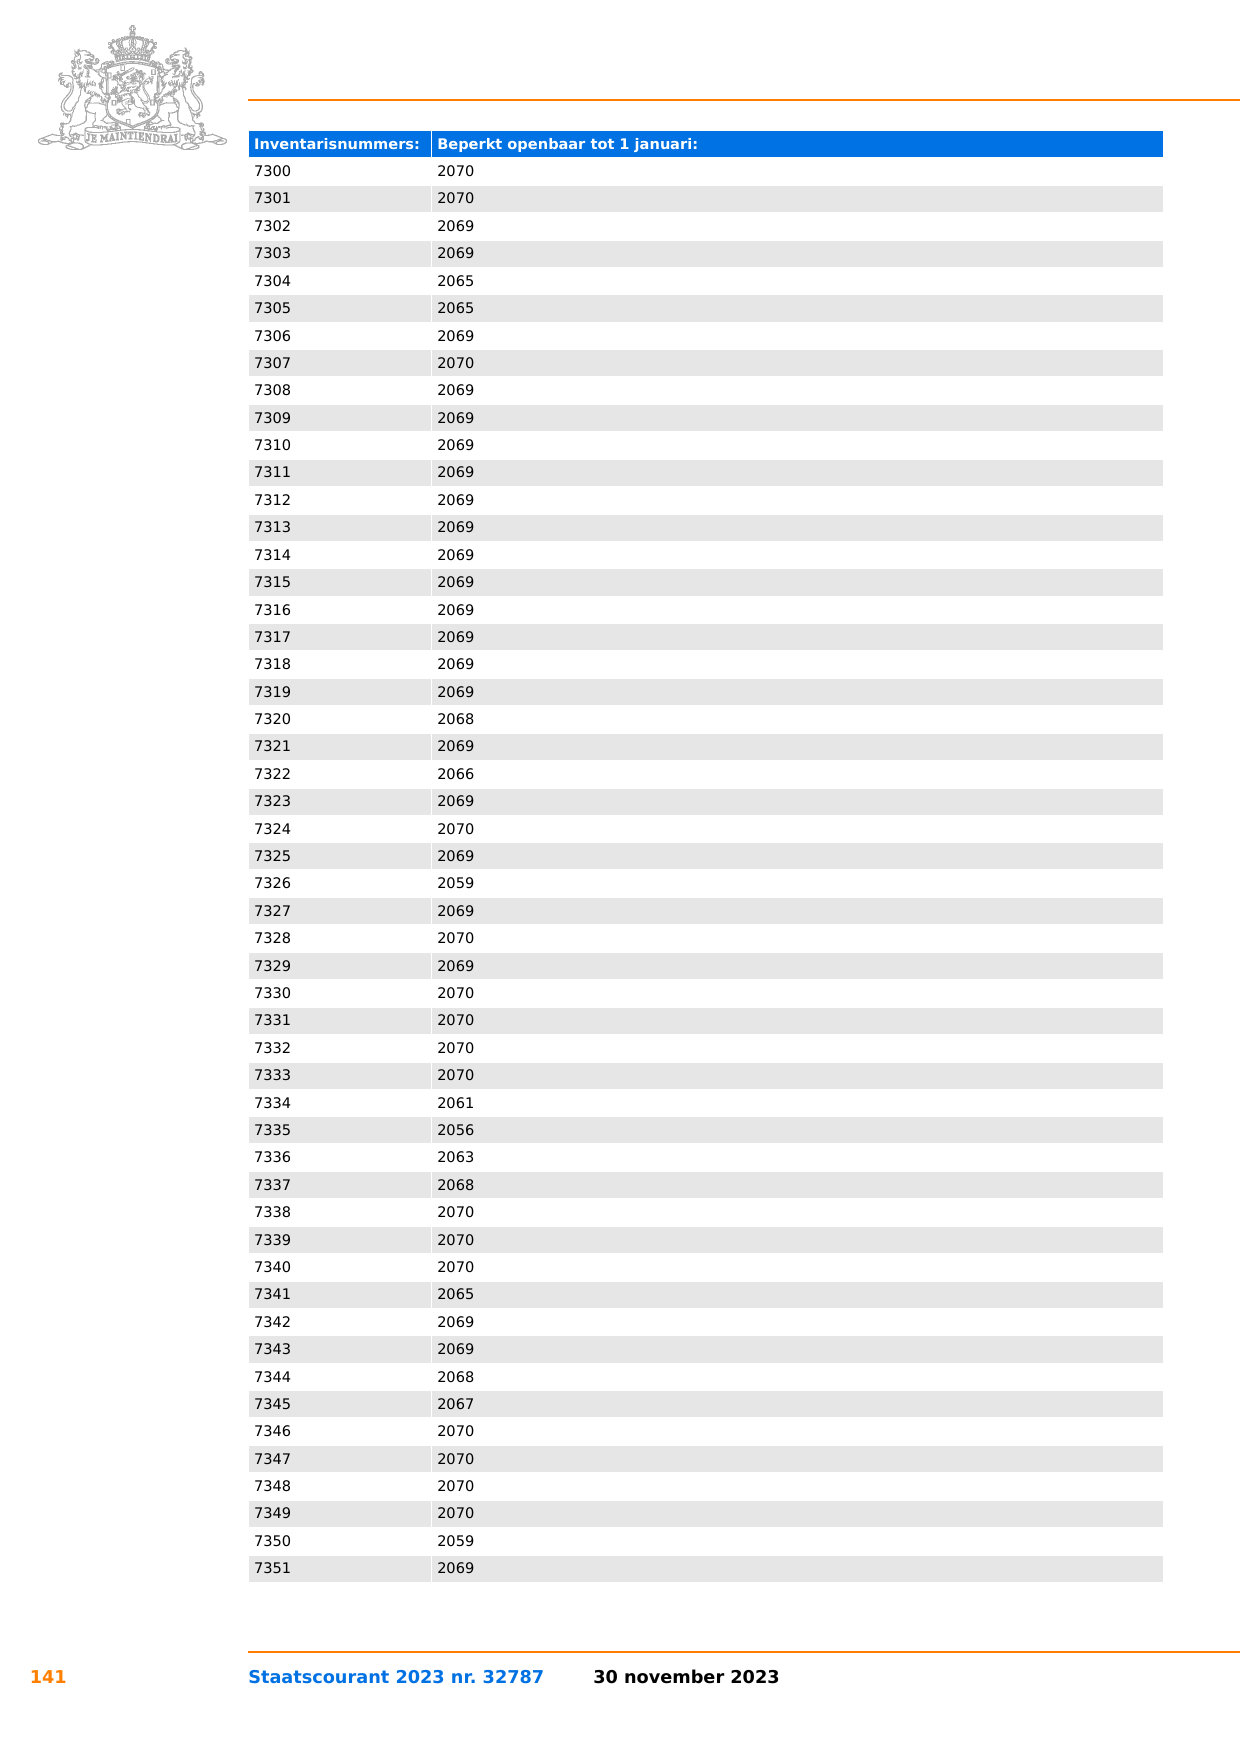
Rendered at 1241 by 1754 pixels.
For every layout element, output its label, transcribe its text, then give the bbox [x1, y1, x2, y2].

table_cell 7347 [249, 1446, 431, 1472]
table_cell 7341 [249, 1282, 431, 1308]
table_cell 7313 [249, 515, 431, 541]
table_cell 2059 [432, 871, 1163, 897]
table_cell 2069 [432, 432, 1163, 459]
table_cell 7314 [249, 542, 431, 568]
table_cell 2069 [432, 1309, 1163, 1335]
table_cell 7326 [249, 871, 431, 897]
table_cell 2070 [432, 158, 1163, 185]
table_cell 2070 [432, 1473, 1163, 1500]
table_cell 2069 [432, 460, 1163, 486]
table_cell 7308 [249, 378, 431, 404]
table_cell 7330 [249, 980, 431, 1007]
table_cell 7334 [249, 1090, 431, 1116]
table_cell 7349 [249, 1501, 431, 1527]
table_cell 2070 [432, 1008, 1163, 1034]
table_cell 2070 [432, 1227, 1163, 1253]
table_cell 2069 [432, 898, 1163, 924]
table_cell 2070 [432, 1199, 1163, 1226]
table_cell 7302 [249, 213, 431, 239]
table_cell 2065 [432, 1282, 1163, 1308]
table_cell 7337 [249, 1172, 431, 1198]
table_cell 2059 [432, 1528, 1163, 1554]
table_header Inventarisnummers: [249, 131, 431, 157]
table_cell 7338 [249, 1199, 431, 1226]
table_cell 7328 [249, 925, 431, 952]
table_cell 2069 [432, 542, 1163, 568]
table_cell 2070 [432, 1419, 1163, 1445]
table_cell 2069 [432, 624, 1163, 650]
table_cell 2069 [432, 487, 1163, 513]
table_cell 2069 [432, 213, 1163, 239]
table_cell 2066 [432, 761, 1163, 787]
table_cell 2070 [432, 1446, 1163, 1472]
table_cell 7307 [249, 350, 431, 376]
table_cell 7340 [249, 1254, 431, 1281]
table_cell 2070 [432, 1254, 1163, 1281]
table_cell 7335 [249, 1117, 431, 1143]
table_cell 7316 [249, 597, 431, 623]
table_cell 7319 [249, 679, 431, 705]
table_cell 2069 [432, 405, 1163, 431]
table_cell 2069 [432, 843, 1163, 869]
table_cell 7333 [249, 1063, 431, 1089]
table_cell 7321 [249, 734, 431, 760]
table_cell 2070 [432, 816, 1163, 842]
table_cell 2070 [432, 350, 1163, 376]
table_cell 2069 [432, 679, 1163, 705]
table_cell 7336 [249, 1145, 431, 1171]
table_cell 2069 [432, 1556, 1163, 1582]
table_cell 7322 [249, 761, 431, 787]
table_cell 7317 [249, 624, 431, 650]
table_cell 2069 [432, 569, 1163, 596]
table_cell 2068 [432, 1172, 1163, 1198]
table_cell 7331 [249, 1008, 431, 1034]
table_cell 2069 [432, 734, 1163, 760]
table_cell 2069 [432, 597, 1163, 623]
table_cell 7344 [249, 1364, 431, 1390]
table_cell 2070 [432, 1063, 1163, 1089]
table_cell 7332 [249, 1035, 431, 1061]
table_cell 7305 [249, 295, 431, 322]
table_cell 7306 [249, 323, 431, 349]
table_cell 2065 [432, 295, 1163, 322]
table_cell 7342 [249, 1309, 431, 1335]
table_cell 2068 [432, 706, 1163, 733]
table_cell 7320 [249, 706, 431, 733]
table_cell 7343 [249, 1336, 431, 1363]
table_cell 7348 [249, 1473, 431, 1500]
table_cell 2070 [432, 1501, 1163, 1527]
table_cell 2069 [432, 1336, 1163, 1363]
table_cell 7350 [249, 1528, 431, 1554]
table_cell 7303 [249, 241, 431, 267]
table_cell 7329 [249, 953, 431, 979]
table_cell 2070 [432, 186, 1163, 212]
table_cell 7300 [249, 158, 431, 185]
table_cell 7351 [249, 1556, 431, 1582]
table_cell 2063 [432, 1145, 1163, 1171]
table_cell 2070 [432, 1035, 1163, 1061]
table_cell 2069 [432, 378, 1163, 404]
table_cell 2069 [432, 241, 1163, 267]
table_cell 2069 [432, 789, 1163, 815]
table_cell 2069 [432, 953, 1163, 979]
table_cell 7315 [249, 569, 431, 596]
table_cell 7327 [249, 898, 431, 924]
table_cell 7345 [249, 1391, 431, 1417]
table_header Beperkt openbaar tot 1 januari: [432, 131, 1163, 157]
table_cell 2069 [432, 515, 1163, 541]
table_cell 7318 [249, 651, 431, 678]
table_cell 7323 [249, 789, 431, 815]
table_cell 7304 [249, 268, 431, 294]
table_cell 7324 [249, 816, 431, 842]
table_cell 2061 [432, 1090, 1163, 1116]
table_cell 2065 [432, 268, 1163, 294]
table_cell 7310 [249, 432, 431, 459]
picture [38, 25, 227, 150]
table_cell 2067 [432, 1391, 1163, 1417]
table_cell 7311 [249, 460, 431, 486]
table_cell 7309 [249, 405, 431, 431]
table_cell 2056 [432, 1117, 1163, 1143]
table_cell 2069 [432, 651, 1163, 678]
table_cell 7325 [249, 843, 431, 869]
table_cell 7346 [249, 1419, 431, 1445]
table_cell 2069 [432, 323, 1163, 349]
table_cell 2068 [432, 1364, 1163, 1390]
table_cell 7301 [249, 186, 431, 212]
table_cell 2070 [432, 925, 1163, 952]
table_cell 7339 [249, 1227, 431, 1253]
table_cell 7312 [249, 487, 431, 513]
table_cell 2070 [432, 980, 1163, 1007]
